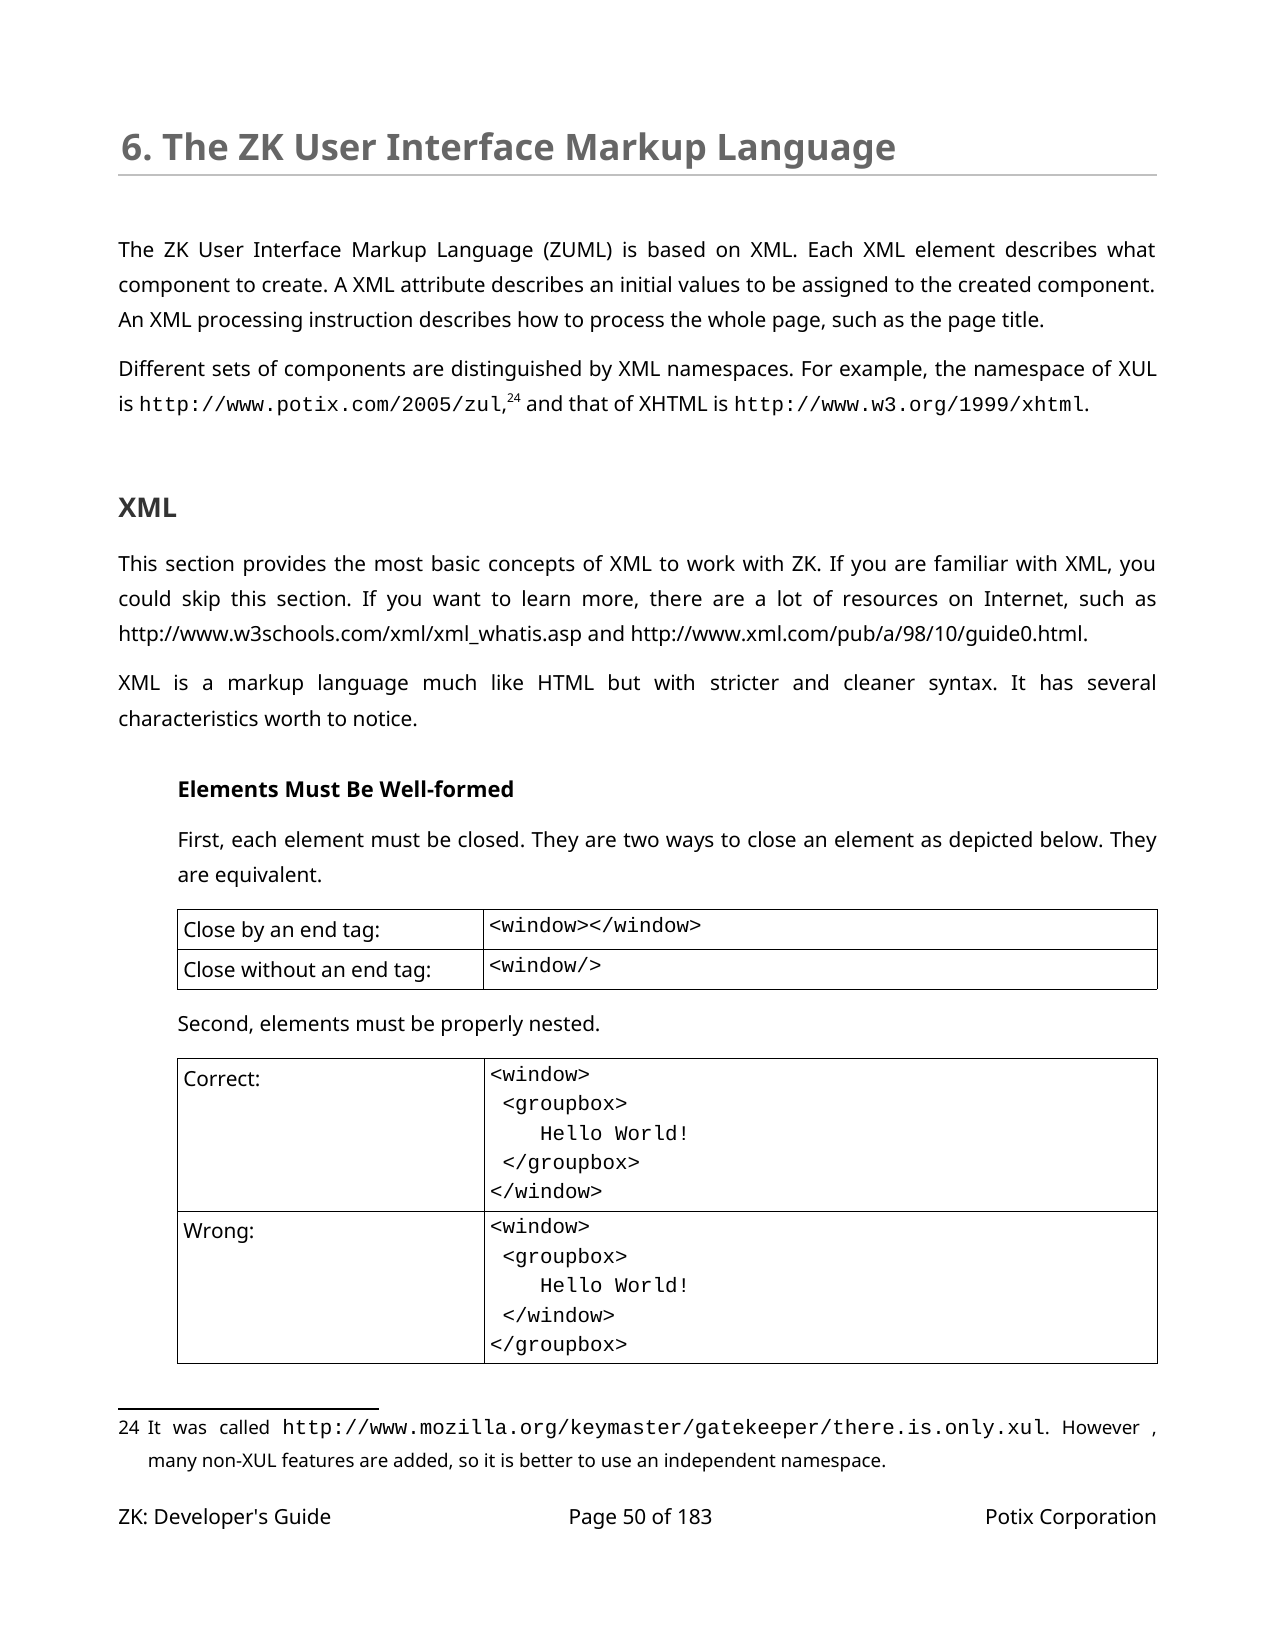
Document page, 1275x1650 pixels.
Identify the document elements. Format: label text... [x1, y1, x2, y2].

text Second, elements must be properly nested. [177, 1009, 1157, 1038]
table_cell Close without an end tag: [178, 950, 483, 989]
text It was called http://www.mozilla.org/keymaster/gatekeeper/there.is.only.xul. However , many non-XUL features are added, so it is better to use an independent namespace. [118, 1415, 1157, 1473]
text First, each element must be closed. They are two ways to close an element as depicted below. They are equivalent. [177, 825, 1157, 888]
table_header <window> <groupbox> Hello World! </groupbox> </window> [485, 1059, 1157, 1211]
table_cell <window> <groupbox> Hello World! </window> </groupbox> [485, 1212, 1157, 1363]
text The ZK User Interface Markup Language (ZUML) is based on XML. Each XML element describes what component to create. A XML attribute describes an initial values to be assigned to the created component. An XML processing instruction describes how to process the whole page, such as the page title. [118, 235, 1157, 333]
subtitle 6. The ZK User Interface Markup Language [118, 118, 1157, 174]
subtitle XML [118, 489, 1157, 526]
table_header Correct: [178, 1059, 484, 1211]
text XML is a markup language much like HTML but with stricter and cleaner syntax. It has several characteristics worth to notice. [118, 668, 1157, 732]
text Different sets of components are distinguished by XML namespaces. For example, the namespace of XUL is http://www.potix.com/2005/zul, and that of XHTML is http://www.w3.org/1999/xhtml. [118, 354, 1157, 418]
text This section provides the most basic concepts of XML to work with ZK. If you are familiar with XML, you could skip this section. If you want to learn more, there are a lot of resources on Internet, such as http://www.w3schools.com/xml/xml_whatis.asp and http://www.xml.com/pub/a/98/10/guide0.html. [118, 549, 1157, 648]
table_header <window></window> [484, 910, 1157, 949]
subtitle Elements Must Be Well-formed [177, 774, 1157, 804]
table_cell <window/> [484, 950, 1157, 989]
table_cell Wrong: [178, 1212, 484, 1363]
table_header Close by an end tag: [178, 910, 483, 949]
